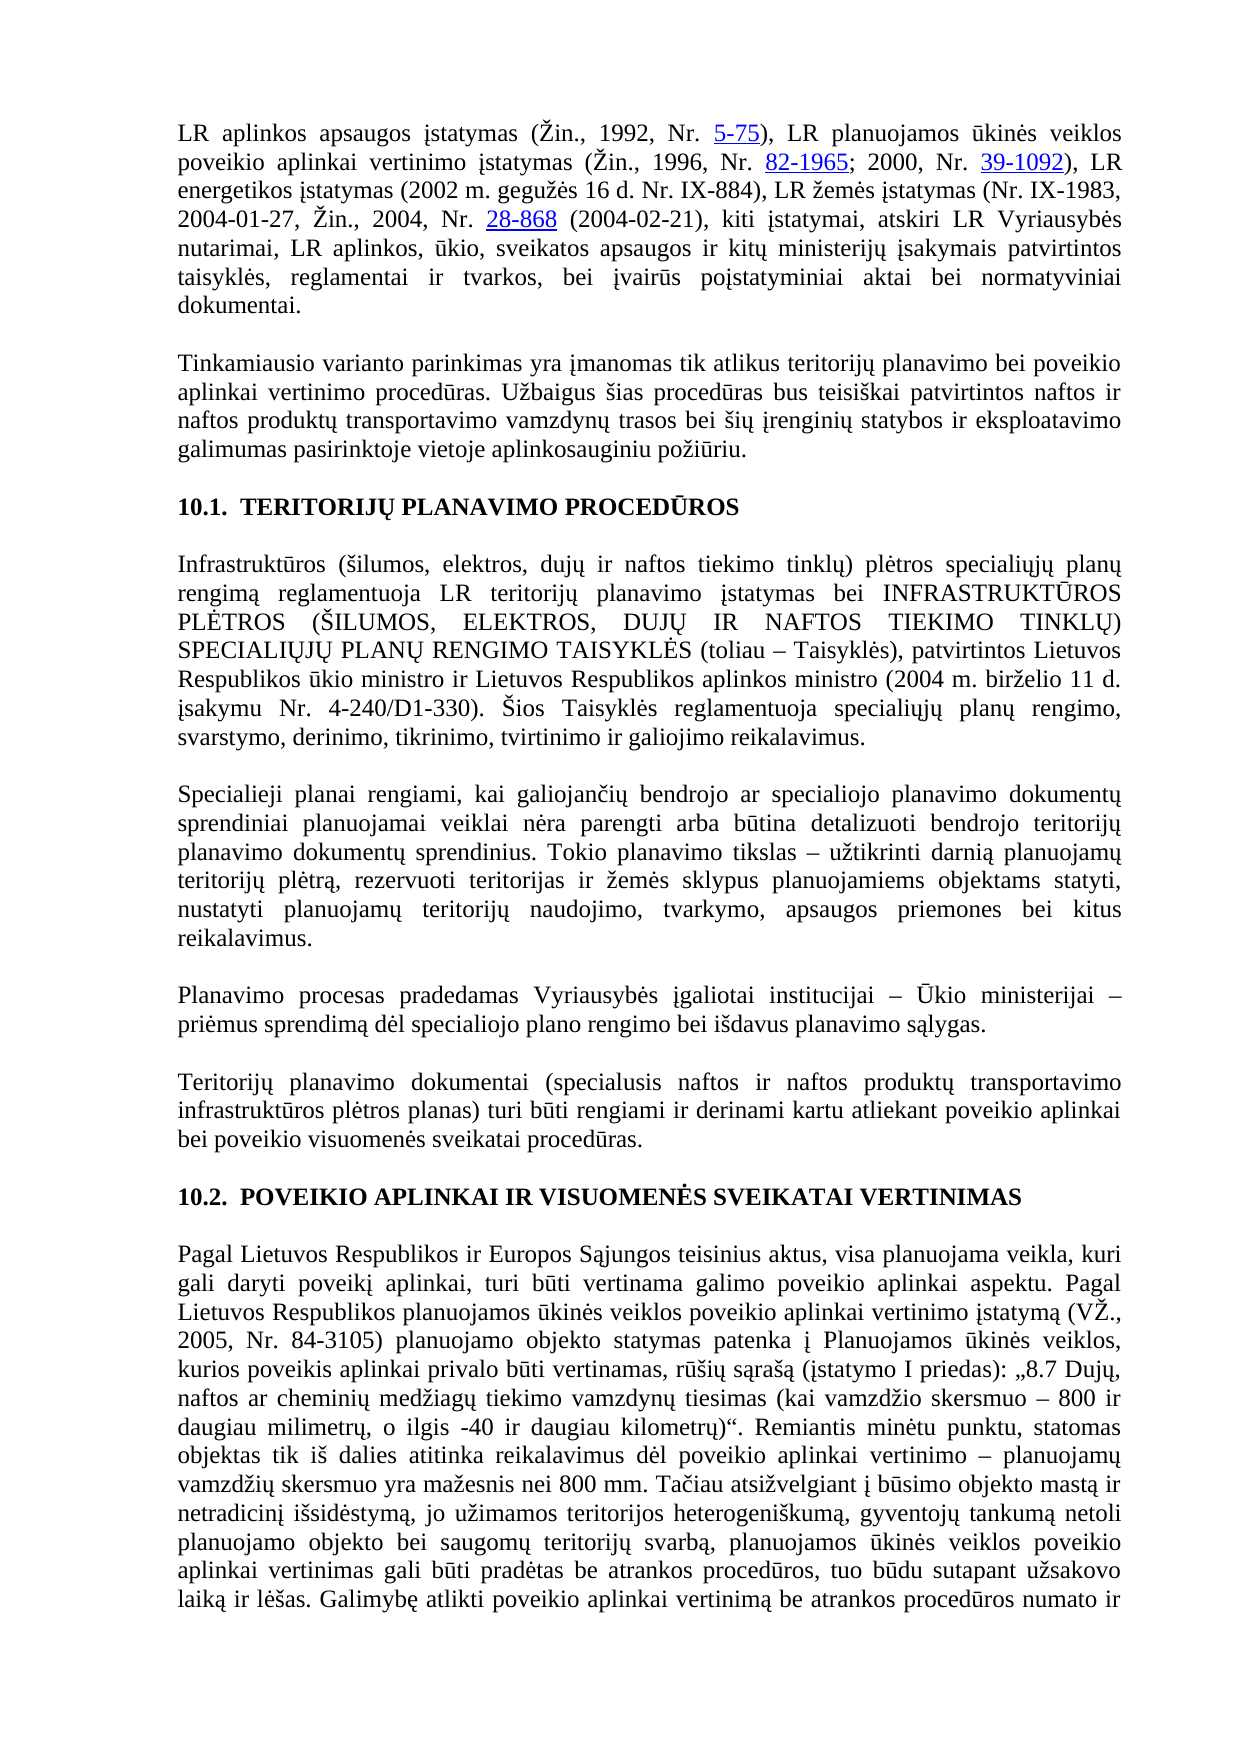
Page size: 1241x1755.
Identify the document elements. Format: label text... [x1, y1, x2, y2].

text Infrastruktūros (šilumos, elektros, dujų ir naftos tiekimo tinklų) plėtros specialiųjų planų rengimą reglamentuoja LR teritorijų planavimo įstatymas bei INFRASTRUKTŪROS PLĖTROS (ŠILUMOS, ELEKTROS, DUJŲ IR NAFTOS TIEKIMO TINKLŲ) SPECIALIŲJŲ PLANŲ RENGIMO TAISYKLĖS (toliau – Taisyklės), patvirtintos Lietuvos Respublikos ūkio ministro ir Lietuvos Respublikos aplinkos ministro (2004 m. birželio 11 d. įsakymu Nr. 4-240/D1-330). Šios Taisyklės reglamentuoja specialiųjų planų rengimo, svarstymo, derinimo, tikrinimo, tvirtinimo ir galiojimo reikalavimus. [177, 549, 1122, 751]
text 10.1. TERITORIJŲ PLANAVIMO PROCEDŪROS [177, 492, 1122, 521]
text LR aplinkos apsaugos įstatymas (Žin., 1992, Nr. 5-75), LR planuojamos ūkinės veiklos poveikio aplinkai vertinimo įstatymas (Žin., 1996, Nr. 82-1965; 2000, Nr. 39-1092), LR energetikos įstatymas (2002 m. gegužės 16 d. Nr. IX-884), LR žemės įstatymas (Nr. IX-1983, 2004-01-27, Žin., 2004, Nr. 28-868 (2004-02-21), kiti įstatymai, atskiri LR Vyriausybės nutarimai, LR aplinkos, ūkio, sveikatos apsaugos ir kitų ministerijų įsakymais patvirtintos taisyklės, reglamentai ir tvarkos, bei įvairūs poįstatyminiai aktai bei normatyviniai dokumentai. [177, 118, 1122, 319]
text Tinkamiausio varianto parinkimas yra įmanomas tik atlikus teritorijų planavimo bei poveikio aplinkai vertinimo procedūras. Užbaigus šias procedūras bus teisiškai patvirtintos naftos ir naftos produktų transportavimo vamzdynų trasos bei šių įrenginių statybos ir eksploatavimo galimumas pasirinktoje vietoje aplinkosauginiu požiūriu. [177, 348, 1122, 463]
text 10.2. POVEIKIO APLINKAI IR VISUOMENĖS SVEIKATAI VERTINIMAS [177, 1182, 1122, 1211]
text Pagal Lietuvos Respublikos ir Europos Sąjungos teisinius aktus, visa planuojama veikla, kuri gali daryti poveikį aplinkai, turi būti vertinama galimo poveikio aplinkai aspektu. Pagal Lietuvos Respublikos planuojamos ūkinės veiklos poveikio aplinkai vertinimo įstatymą (VŽ., 2005, Nr. 84-3105) planuojamo objekto statymas patenka į Planuojamos ūkinės veiklos, kurios poveikis aplinkai privalo būti vertinamas, rūšių sąrašą (įstatymo I priedas): „8.7 Dujų, naftos ar cheminių medžiagų tiekimo vamzdynų tiesimas (kai vamzdžio skersmuo – 800 ir daugiau milimetrų, o ilgis -40 ir daugiau kilometrų)“. Remiantis minėtu punktu, statomas objektas tik iš dalies atitinka reikalavimus dėl poveikio aplinkai vertinimo – planuojamų vamzdžių skersmuo yra mažesnis nei 800 mm. Tačiau atsižvelgiant į būsimo objekto mastą ir netradicinį išsidėstymą, jo užimamos teritorijos heterogeniškumą, gyventojų tankumą netoli planuojamo objekto bei saugomų teritorijų svarbą, planuojamos ūkinės veiklos poveikio aplinkai vertinimas gali būti pradėtas be atrankos procedūros, tuo būdu sutapant užsakovo laiką ir lėšas. Galimybę atlikti poveikio aplinkai vertinimą be atrankos procedūros numato ir [177, 1239, 1122, 1613]
text Teritorijų planavimo dokumentai (specialusis naftos ir naftos produktų transportavimo infrastruktūros plėtros planas) turi būti rengiami ir derinami kartu atliekant poveikio aplinkai bei poveikio visuomenės sveikatai procedūras. [177, 1067, 1122, 1153]
text Planavimo procesas pradedamas Vyriausybės įgaliotai institucijai – Ūkio ministerijai – priėmus sprendimą dėl specialiojo plano rengimo bei išdavus planavimo sąlygas. [177, 981, 1122, 1038]
text Specialieji planai rengiami, kai galiojančių bendrojo ar specialiojo planavimo dokumentų sprendiniai planuojamai veiklai nėra parengti arba būtina detalizuoti bendrojo teritorijų planavimo dokumentų sprendinius. Tokio planavimo tikslas – užtikrinti darnią planuojamų teritorijų plėtrą, rezervuoti teritorijas ir žemės sklypus planuojamiems objektams statyti, nustatyti planuojamų teritorijų naudojimo, tvarkymo, apsaugos priemones bei kitus reikalavimus. [177, 779, 1122, 952]
